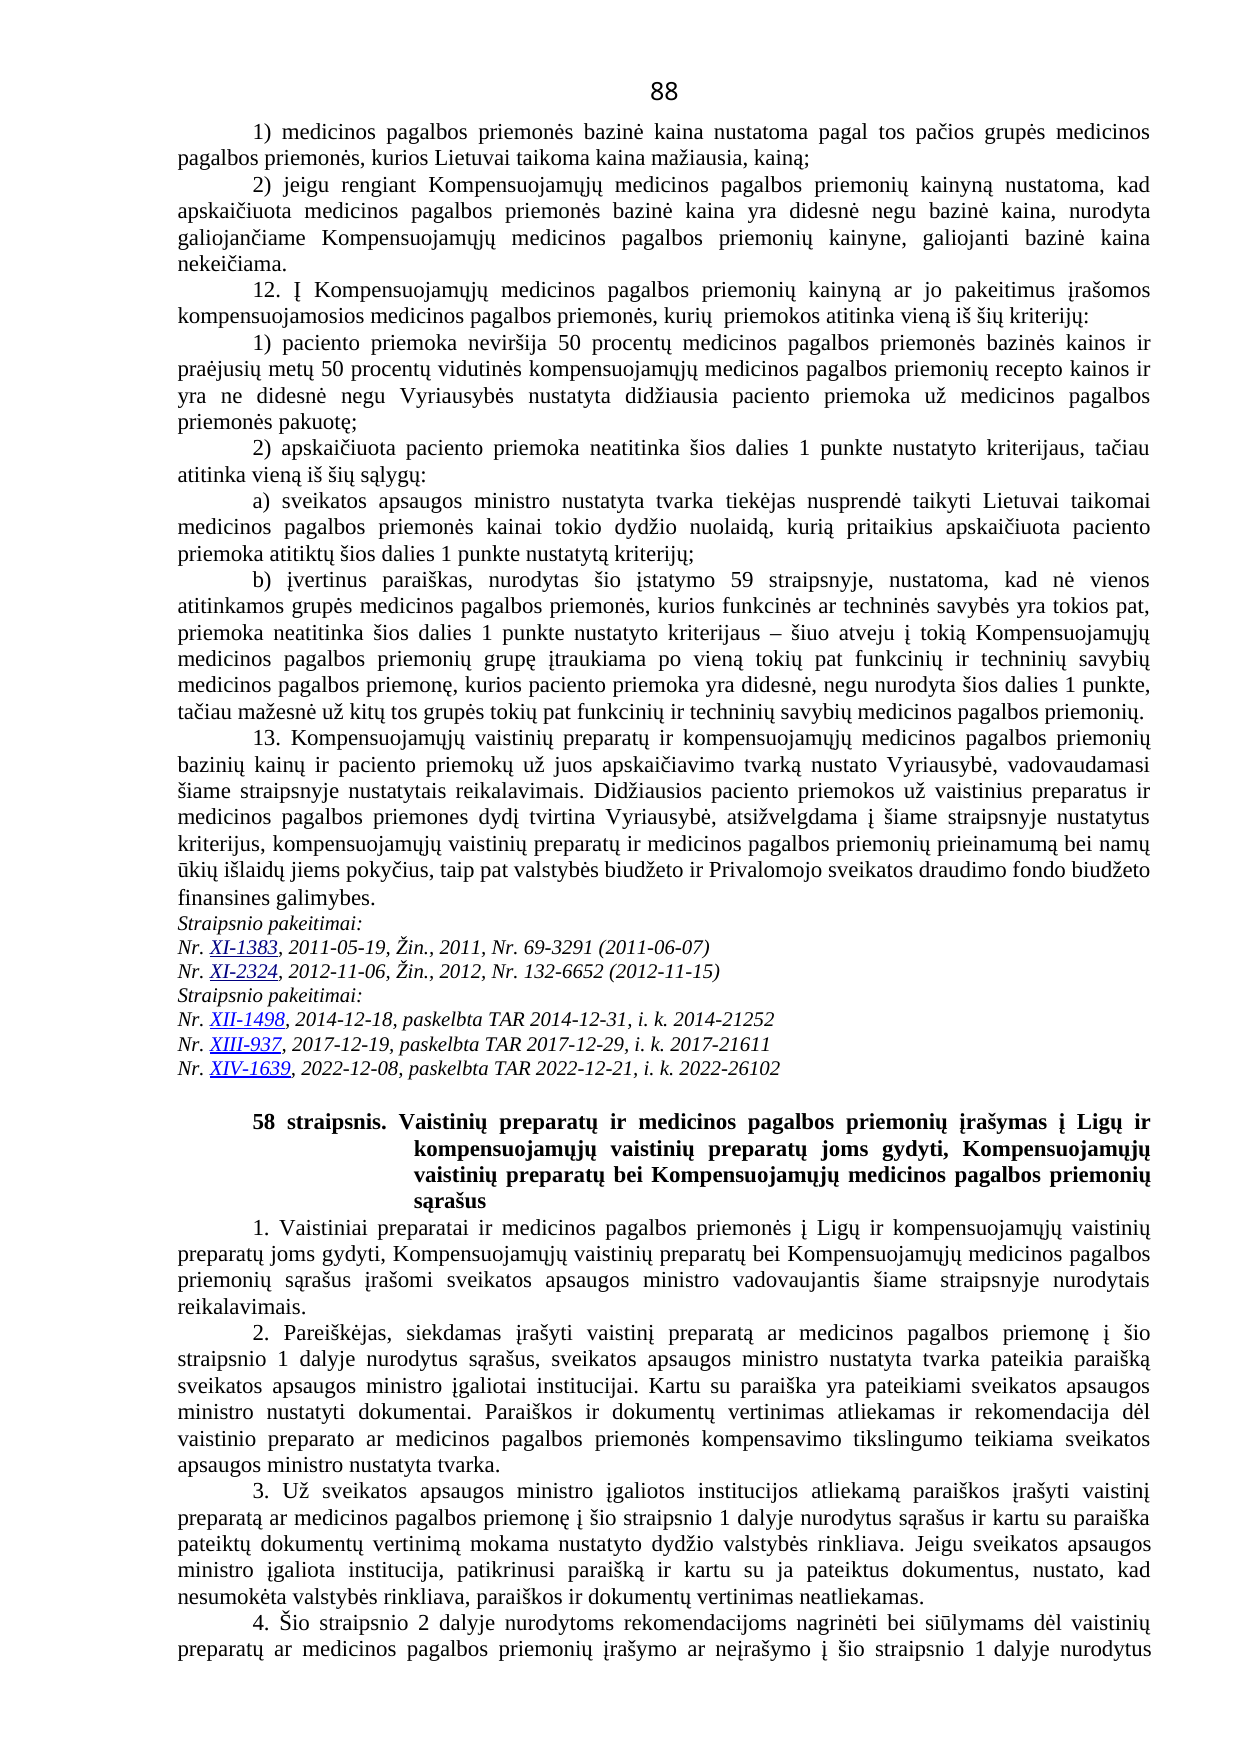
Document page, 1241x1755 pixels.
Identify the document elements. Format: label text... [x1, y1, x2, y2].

text 3. Už sveikatos apsaugos ministro įgaliotos institucijos atliekamą paraiškos įrašyti vaistinį preparatą ar medicinos pagalbos priemonę į šio straipsnio 1 dalyje nurodytus sąrašus ir kartu su paraiška pateiktų dokumentų vertinimą mokama nustatyto dydžio valstybės rinkliava. Jeigu sveikatos apsaugos ministro įgaliota institucija, patikrinusi paraišką ir kartu su ja pateiktus dokumentus, nustato, kad nesumokėta valstybės rinkliava, paraiškos ir dokumentų vertinimas neatliekamas. [177, 1477, 1152, 1609]
text Straipsnio pakeitimai: [177, 911, 1152, 935]
text b) įvertinus paraiškas, nurodytas šio įstatymo 59 straipsnyje, nustatoma, kad nė vienos atitinkamos grupės medicinos pagalbos priemonės, kurios funkcinės ar techninės savybės yra tokios pat, priemoka neatitinka šios dalies 1 punkte nustatyto kriterijaus – šiuo atveju į tokią Kompensuojamųjų medicinos pagalbos priemonių grupę įtraukiama po vieną tokių pat funkcinių ir techninių savybių medicinos pagalbos priemonę, kurios paciento priemoka yra didesnė, negu nurodyta šios dalies 1 punkte, tačiau mažesnė už kitų tos grupės tokių pat funkcinių ir techninių savybių medicinos pagalbos priemonių. [177, 566, 1152, 724]
text Nr. XI-2324, 2012-11-06, Žin., 2012, Nr. 132-6652 (2012-11-15) [177, 959, 1152, 983]
text Nr. XIII-937, 2017-12-19, paskelbta TAR 2017-12-29, i. k. 2017-21611 [177, 1031, 1152, 1056]
text 13. Kompensuojamųjų vaistinių preparatų ir kompensuojamųjų medicinos pagalbos priemonių bazinių kainų ir paciento priemokų už juos apskaičiavimo tvarką nustato Vyriausybė, vadovaudamasi šiame straipsnyje nustatytais reikalavimais. Didžiausios paciento priemokos už vaistinius preparatus ir medicinos pagalbos priemones dydį tvirtina Vyriausybė, atsižvelgdama į šiame straipsnyje nustatytus kriterijus, kompensuojamųjų vaistinių preparatų ir medicinos pagalbos priemonių prieinamumą bei namų ūkių išlaidų jiems pokyčius, taip pat valstybės biudžeto ir Privalomojo sveikatos draudimo fondo biudžeto finansines galimybes. [177, 724, 1152, 911]
text a) sveikatos apsaugos ministro nustatyta tvarka tiekėjas nusprendė taikyti Lietuvai taikomai medicinos pagalbos priemonės kainai tokio dydžio nuolaidą, kurią pritaikius apskaičiuota paciento priemoka atitiktų šios dalies 1 punkte nustatytą kriterijų; [177, 487, 1152, 566]
text Nr. XI-1383, 2011-05-19, Žin., 2011, Nr. 69-3291 (2011-06-07) [177, 935, 1152, 959]
text 12. Į Kompensuojamųjų medicinos pagalbos priemonių kainyną ar jo pakeitimus įrašomos kompensuojamosios medicinos pagalbos priemonės, kurių priemokos atitinka vieną iš šių kriterijų: [177, 276, 1152, 329]
text 58 straipsnis. Vaistinių preparatų ir medicinos pagalbos priemonių įrašymas į Ligų ir kompensuojamųjų vaistinių preparatų joms gydyti, Kompensuojamųjų vaistinių preparatų bei Kompensuojamųjų medicinos pagalbos priemonių sąrašus [252, 1108, 1152, 1214]
text 4. Šio straipsnio 2 dalyje nurodytoms rekomendacijoms nagrinėti bei siūlymams dėl vaistinių preparatų ar medicinos pagalbos priemonių įrašymo ar neįrašymo į šio straipsnio 1 dalyje nurodytus [177, 1609, 1152, 1662]
text 2) apskaičiuota paciento priemoka neatitinka šios dalies 1 punkte nustatyto kriterijaus, tačiau atitinka vieną iš šių sąlygų: [177, 434, 1152, 487]
text Nr. XII-1498, 2014-12-18, paskelbta TAR 2014-12-31, i. k. 2014-21252 [177, 1007, 1152, 1031]
text Straipsnio pakeitimai: [177, 983, 1152, 1007]
text 2. Pareiškėjas, siekdamas įrašyti vaistinį preparatą ar medicinos pagalbos priemonę į šio straipsnio 1 dalyje nurodytus sąrašus, sveikatos apsaugos ministro nustatyta tvarka pateikia paraišką sveikatos apsaugos ministro įgaliotai institucijai. Kartu su paraiška yra pateikiami sveikatos apsaugos ministro nustatyti dokumentai. Paraiškos ir dokumentų vertinimas atliekamas ir rekomendacija dėl vaistinio preparato ar medicinos pagalbos priemonės kompensavimo tikslingumo teikiama sveikatos apsaugos ministro nustatyta tvarka. [177, 1319, 1152, 1477]
text Nr. XIV-1639, 2022-12-08, paskelbta TAR 2022-12-21, i. k. 2022-26102 [177, 1056, 1152, 1079]
text 1. Vaistiniai preparatai ir medicinos pagalbos priemonės į Ligų ir kompensuojamųjų vaistinių preparatų joms gydyti, Kompensuojamųjų vaistinių preparatų bei Kompensuojamųjų medicinos pagalbos priemonių sąrašus įrašomi sveikatos apsaugos ministro vadovaujantis šiame straipsnyje nurodytais reikalavimais. [177, 1214, 1152, 1319]
text 1) medicinos pagalbos priemonės bazinė kaina nustatoma pagal tos pačios grupės medicinos pagalbos priemonės, kurios Lietuvai taikoma kaina mažiausia, kainą; [177, 118, 1152, 171]
text 1) paciento priemoka neviršija 50 procentų medicinos pagalbos priemonės bazinės kainos ir praėjusių metų 50 procentų vidutinės kompensuojamųjų medicinos pagalbos priemonių recepto kainos ir yra ne didesnė negu Vyriausybės nustatyta didžiausia paciento priemoka už medicinos pagalbos priemonės pakuotę; [177, 329, 1152, 434]
text 2) jeigu rengiant Kompensuojamųjų medicinos pagalbos priemonių kainyną nustatoma, kad apskaičiuota medicinos pagalbos priemonės bazinė kaina yra didesnė negu bazinė kaina, nurodyta galiojančiame Kompensuojamųjų medicinos pagalbos priemonių kainyne, galiojanti bazinė kaina nekeičiama. [177, 171, 1152, 276]
